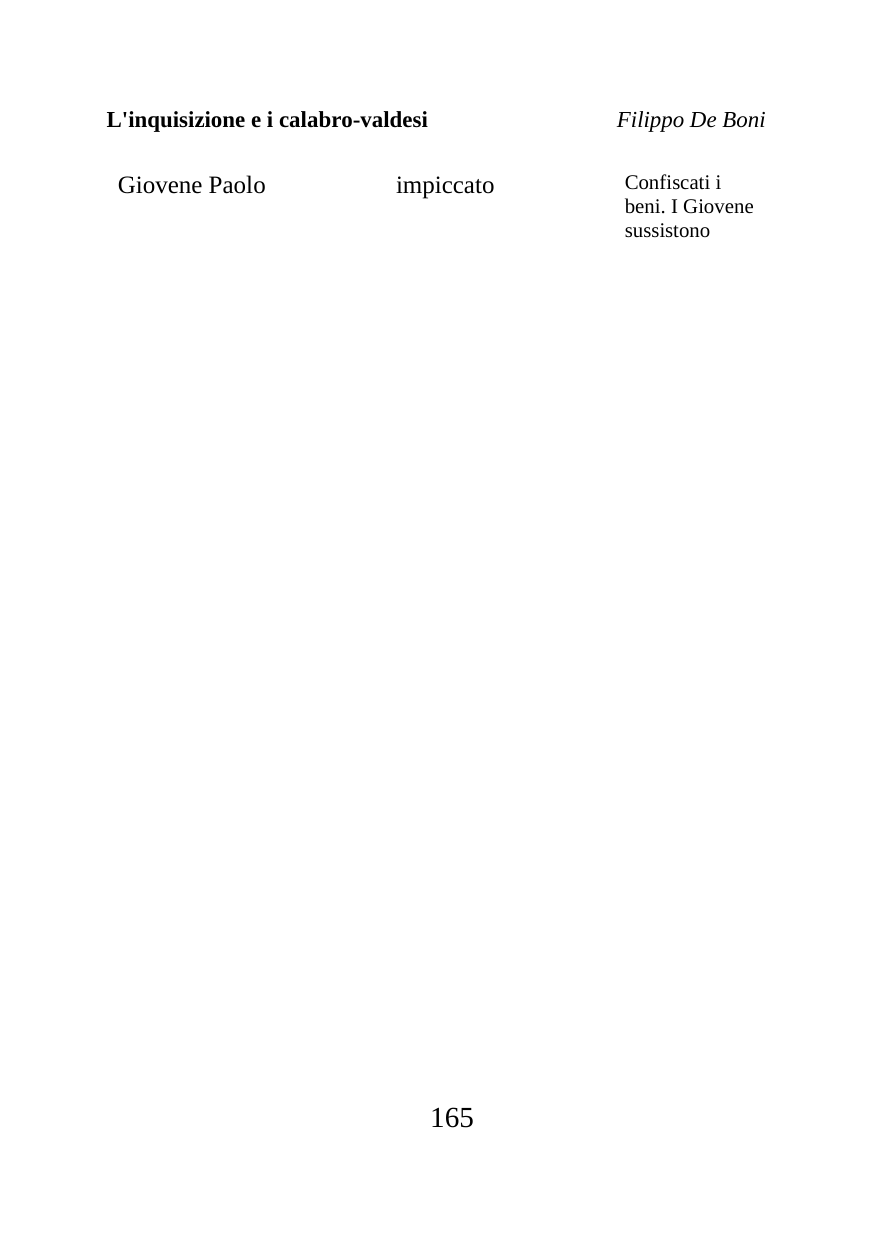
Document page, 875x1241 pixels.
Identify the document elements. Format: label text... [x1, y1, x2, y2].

table_cell Giovene Paolo [106, 159, 384, 254]
table_cell impiccato [385, 159, 613, 254]
table_cell Confiscati i beni. I Giovene sussistono [613, 159, 768, 254]
